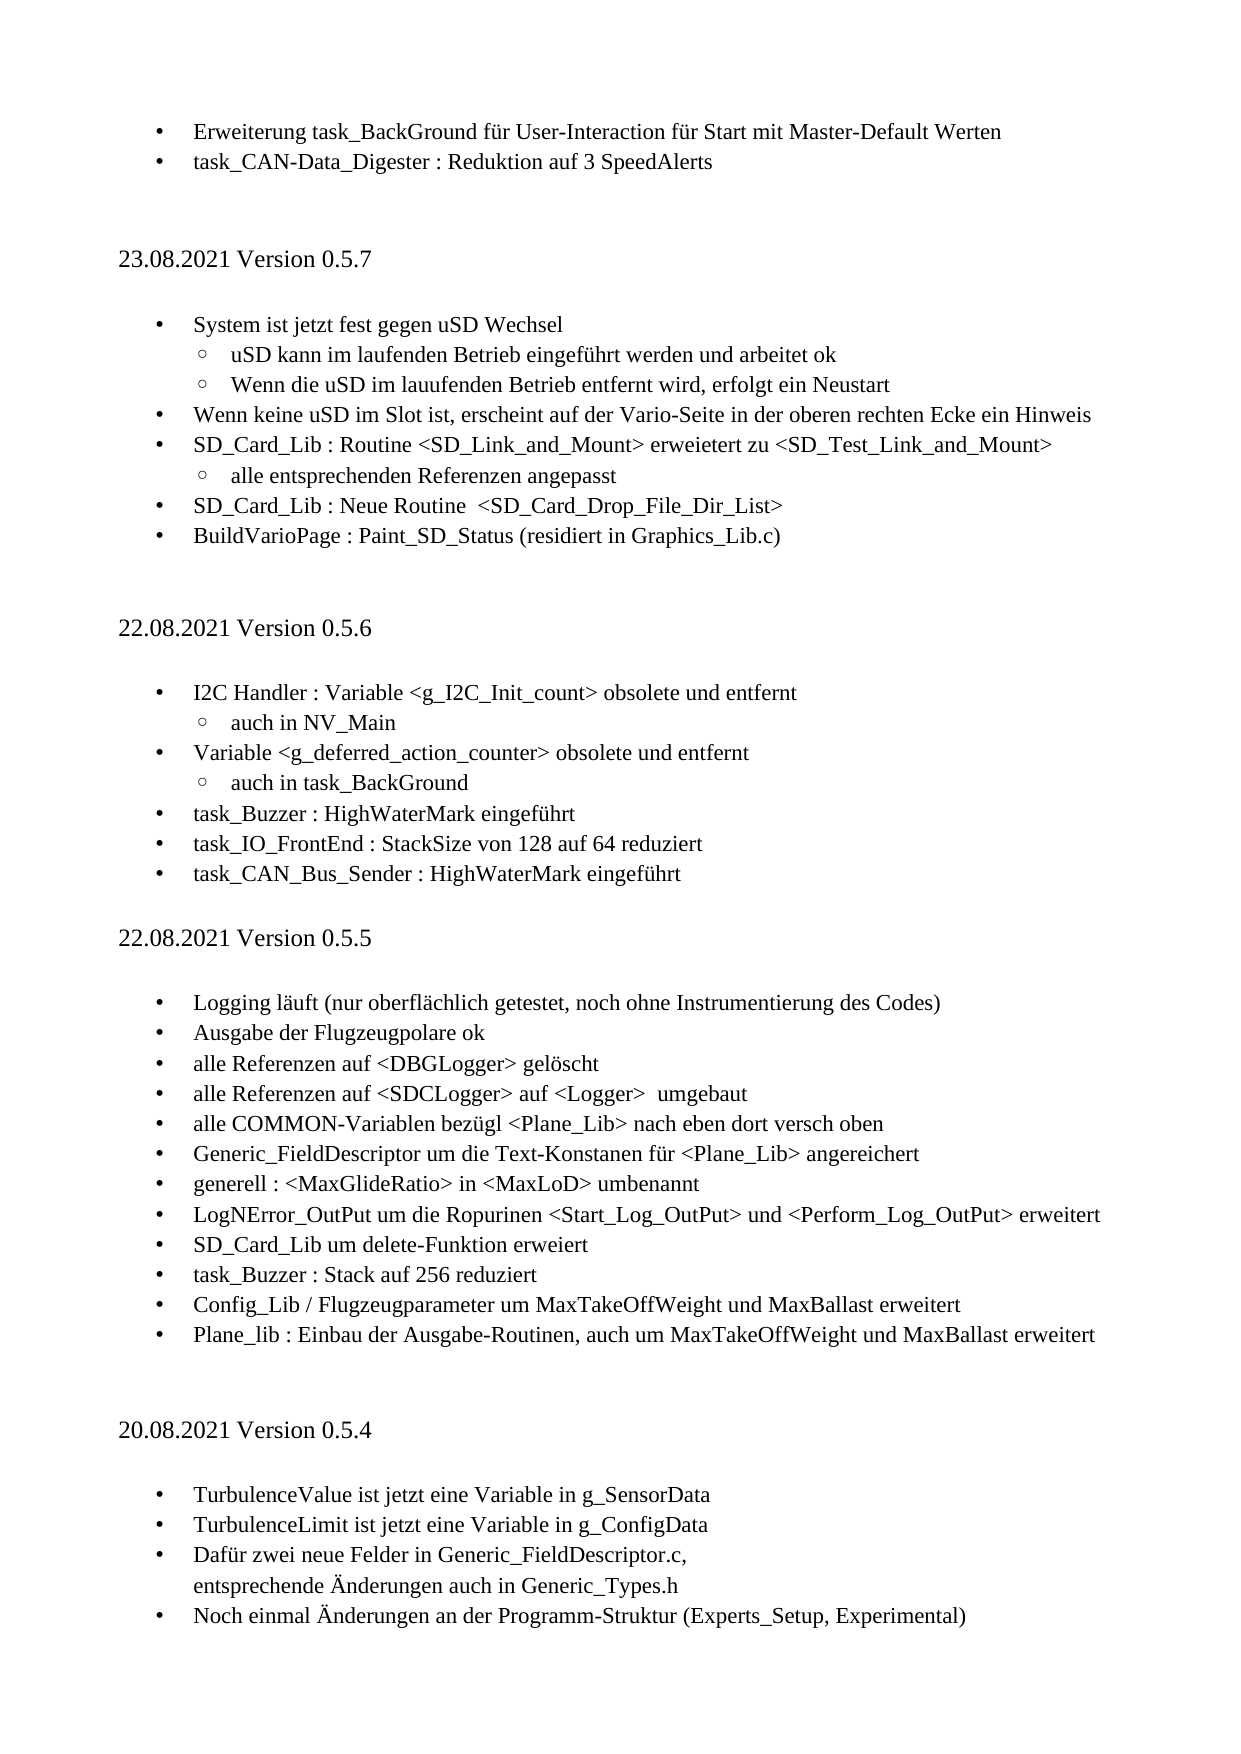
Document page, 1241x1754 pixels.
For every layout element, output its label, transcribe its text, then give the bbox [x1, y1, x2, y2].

text 20.08.2021 Version 0.5.4 [118, 1415, 1122, 1477]
text 23.08.2021 Version 0.5.7 [118, 244, 1122, 306]
list System ist jetzt fest gegen uSD Wechsel [156, 311, 1122, 337]
list SD_Card_Lib : Neue Routine <SD_Card_Drop_File_Dir_List> [156, 492, 1122, 518]
list auch in task_BackGround [193, 769, 1122, 796]
list TurbulenceLimit ist jetzt eine Variable in g_ConfigData [156, 1511, 1122, 1538]
list generell : <MaxGlideRatio> in <MaxLoD> umbenannt [156, 1171, 1122, 1197]
list LogNError_OutPut um die Ropurinen <Start_Log_OutPut> und <Perform_Log_OutPut> erweitert [156, 1201, 1122, 1227]
list I2C Handler : Variable <g_I2C_Init_count> obsolete und entfernt [156, 679, 1122, 705]
list Erweiterung task_BackGround für User-Interaction für Start mit Master-Default Werten [156, 118, 1122, 144]
list Wenn keine uSD im Slot ist, erscheint auf der Vario-Seite in der oberen rechten Ecke ein Hinweis [156, 401, 1122, 428]
list Noch einmal Änderungen an der Programm-Struktur (Experts_Setup, Experimental) [156, 1602, 1122, 1628]
list Logging läuft (nur oberflächlich getestet, noch ohne Instrumentierung des Codes) [156, 989, 1122, 1016]
list Plane_lib : Einbau der Ausgabe-Routinen, auch um MaxTakeOffWeight und MaxBallast erweitert [156, 1322, 1122, 1348]
list alle entsprechenden Referenzen angepasst [193, 462, 1122, 488]
list Ausgabe der Flugzeugpolare ok [156, 1019, 1122, 1046]
list SD_Card_Lib um delete-Funktion erweiert [156, 1231, 1122, 1257]
text 22.08.2021 Version 0.5.6 [118, 613, 1122, 674]
list auch in NV_Main [193, 709, 1122, 735]
list Wenn die uSD im lauufenden Betrieb entfernt wird, erfolgt ein Neustart [193, 371, 1122, 397]
list Config_Lib / Flugzeugparameter um MaxTakeOffWeight und MaxBallast erweitert [156, 1291, 1122, 1318]
list alle COMMON-Variablen bezügl <Plane_Lib> nach eben dort versch oben [156, 1110, 1122, 1136]
list task_Buzzer : Stack auf 256 reduziert [156, 1261, 1122, 1287]
list Dafür zwei neue Felder in Generic_FieldDescriptor.c, entsprechende Änderungen auch in Generic_Types.h [156, 1541, 1122, 1598]
list alle Referenzen auf <SDCLogger> auf <Logger> umgebaut [156, 1080, 1122, 1106]
list alle Referenzen auf <DBGLogger> gelöscht [156, 1050, 1122, 1076]
list BuildVarioPage : Paint_SD_Status (residiert in Graphics_Lib.c) [156, 522, 1122, 548]
list Generic_FieldDescriptor um die Text-Konstanen für <Plane_Lib> angereichert [156, 1140, 1122, 1167]
list task_Buzzer : HighWaterMark eingeführt [156, 799, 1122, 826]
list uSD kann im laufenden Betrieb eingeführt werden und arbeitet ok [193, 341, 1122, 367]
list task_IO_FrontEnd : StackSize von 128 auf 64 reduziert [156, 830, 1122, 856]
text 22.08.2021 Version 0.5.5 [118, 923, 1122, 985]
list task_CAN_Bus_Sender : HighWaterMark eingeführt [156, 860, 1122, 886]
list SD_Card_Lib : Routine <SD_Link_and_Mount> erweietert zu <SD_Test_Link_and_Mount> [156, 431, 1122, 458]
list task_CAN-Data_Digester : Reduktion auf 3 SpeedAlerts [156, 148, 1122, 175]
list Variable <g_deferred_action_counter> obsolete und entfernt [156, 739, 1122, 766]
list TurbulenceValue ist jetzt eine Variable in g_SensorData [156, 1481, 1122, 1507]
